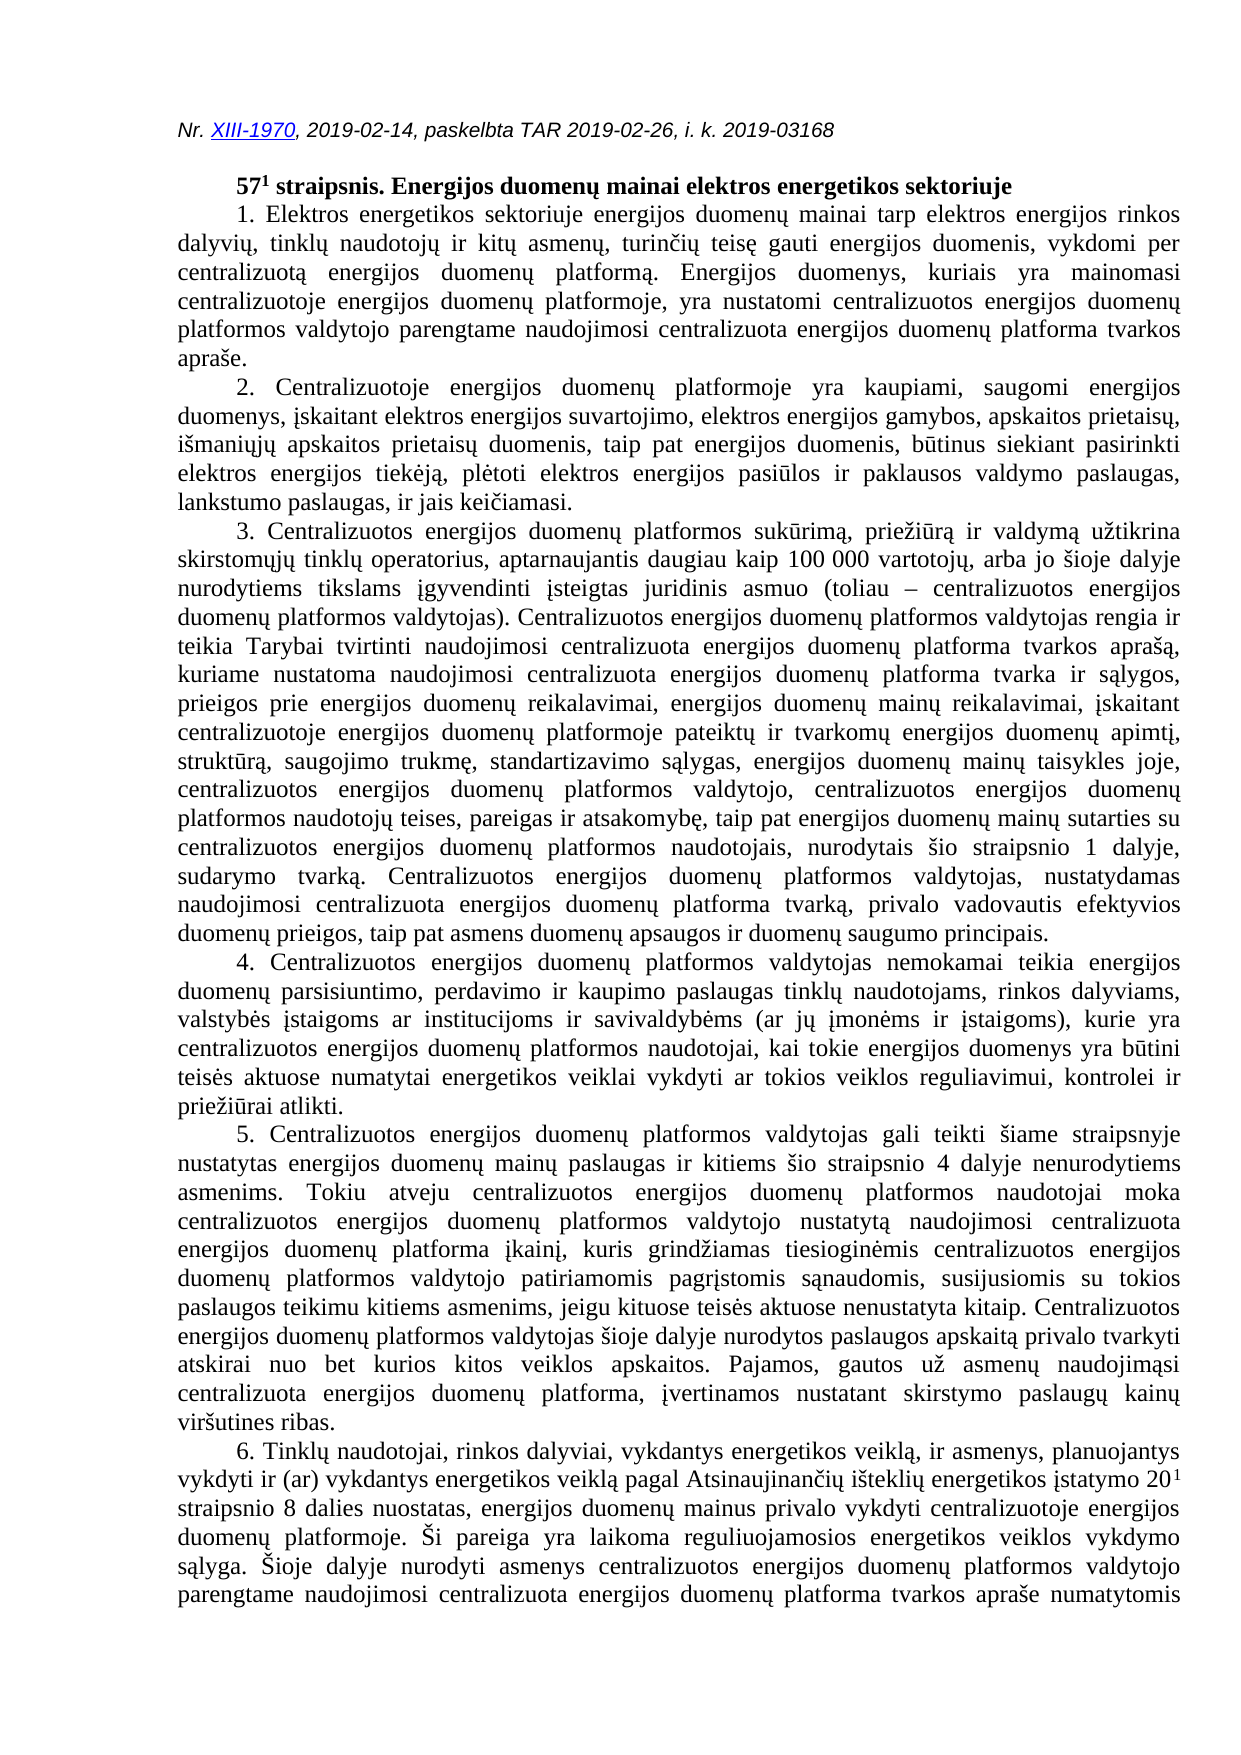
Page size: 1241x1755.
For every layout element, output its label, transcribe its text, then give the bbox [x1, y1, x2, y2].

text 2. Centralizuotoje energijos duomenų platformoje yra kaupiami, saugomi energijos duomenys, įskaitant elektros energijos suvartojimo, elektros energijos gamybos, apskaitos prietaisų, išmaniųjų apskaitos prietaisų duomenis, taip pat energijos duomenis, būtinus siekiant pasirinkti elektros energijos tiekėją, plėtoti elektros energijos pasiūlos ir paklausos valdymo paslaugas, lankstumo paslaugas, ir jais keičiamasi. [177, 372, 1181, 516]
text 571 straipsnis. Energijos duomenų mainai elektros energetikos sektoriuje [177, 171, 1181, 199]
text 5. Centralizuotos energijos duomenų platformos valdytojas gali teikti šiame straipsnyje nustatytas energijos duomenų mainų paslaugas ir kitiems šio straipsnio 4 dalyje nenurodytiems asmenims. Tokiu atveju centralizuotos energijos duomenų platformos naudotojai moka centralizuotos energijos duomenų platformos valdytojo nustatytą naudojimosi centralizuota energijos duomenų platforma įkainį, kuris grindžiamas tiesioginėmis centralizuotos energijos duomenų platformos valdytojo patiriamomis pagrįstomis sąnaudomis, susijusiomis su tokios paslaugos teikimu kitiems asmenims, jeigu kituose teisės aktuose nenustatyta kitaip. Centralizuotos energijos duomenų platformos valdytojas šioje dalyje nurodytos paslaugos apskaitą privalo tvarkyti atskirai nuo bet kurios kitos veiklos apskaitos. Pajamos, gautos už asmenų naudojimąsi centralizuota energijos duomenų platforma, įvertinamos nustatant skirstymo paslaugų kainų viršutines ribas. [177, 1119, 1181, 1436]
text Nr. XIII-1970, 2019-02-14, paskelbta TAR 2019-02-26, i. k. 2019-03168 [177, 118, 1181, 142]
text 3. Centralizuotos energijos duomenų platformos sukūrimą, priežiūrą ir valdymą užtikrina skirstomųjų tinklų operatorius, aptarnaujantis daugiau kaip 100 000 vartotojų, arba jo šioje dalyje nurodytiems tikslams įgyvendinti įsteigtas juridinis asmuo (toliau – centralizuotos energijos duomenų platformos valdytojas). Centralizuotos energijos duomenų platformos valdytojas rengia ir teikia Tarybai tvirtinti naudojimosi centralizuota energijos duomenų platforma tvarkos aprašą, kuriame nustatoma naudojimosi centralizuota energijos duomenų platforma tvarka ir sąlygos, prieigos prie energijos duomenų reikalavimai, energijos duomenų mainų reikalavimai, įskaitant centralizuotoje energijos duomenų platformoje pateiktų ir tvarkomų energijos duomenų apimtį, struktūrą, saugojimo trukmę, standartizavimo sąlygas, energijos duomenų mainų taisykles joje, centralizuotos energijos duomenų platformos valdytojo, centralizuotos energijos duomenų platformos naudotojų teises, pareigas ir atsakomybę, taip pat energijos duomenų mainų sutarties su centralizuotos energijos duomenų platformos naudotojais, nurodytais šio straipsnio 1 dalyje, sudarymo tvarką. Centralizuotos energijos duomenų platformos valdytojas, nustatydamas naudojimosi centralizuota energijos duomenų platforma tvarką, privalo vadovautis efektyvios duomenų prieigos, taip pat asmens duomenų apsaugos ir duomenų saugumo principais. [177, 516, 1181, 947]
text 6. Tinklų naudotojai, rinkos dalyviai, vykdantys energetikos veiklą, ir asmenys, planuojantys vykdyti ir (ar) vykdantys energetikos veiklą pagal Atsinaujinančių išteklių energetikos įstatymo 201 straipsnio 8 dalies nuostatas, energijos duomenų mainus privalo vykdyti centralizuotoje energijos duomenų platformoje. Ši pareiga yra laikoma reguliuojamosios energetikos veiklos vykdymo sąlyga. Šioje dalyje nurodyti asmenys centralizuotos energijos duomenų platformos valdytojo parengtame naudojimosi centralizuota energijos duomenų platforma tvarkos apraše numatytomis [177, 1436, 1181, 1608]
text 4. Centralizuotos energijos duomenų platformos valdytojas nemokamai teikia energijos duomenų parsisiuntimo, perdavimo ir kaupimo paslaugas tinklų naudotojams, rinkos dalyviams, valstybės įstaigoms ar institucijoms ir savivaldybėms (ar jų įmonėms ir įstaigoms), kurie yra centralizuotos energijos duomenų platformos naudotojai, kai tokie energijos duomenys yra būtini teisės aktuose numatytai energetikos veiklai vykdyti ar tokios veiklos reguliavimui, kontrolei ir priežiūrai atlikti. [177, 947, 1181, 1119]
text 1. Elektros energetikos sektoriuje energijos duomenų mainai tarp elektros energijos rinkos dalyvių, tinklų naudotojų ir kitų asmenų, turinčių teisę gauti energijos duomenis, vykdomi per centralizuotą energijos duomenų platformą. Energijos duomenys, kuriais yra mainomasi centralizuotoje energijos duomenų platformoje, yra nustatomi centralizuotos energijos duomenų platformos valdytojo parengtame naudojimosi centralizuota energijos duomenų platforma tvarkos apraše. [177, 199, 1181, 372]
